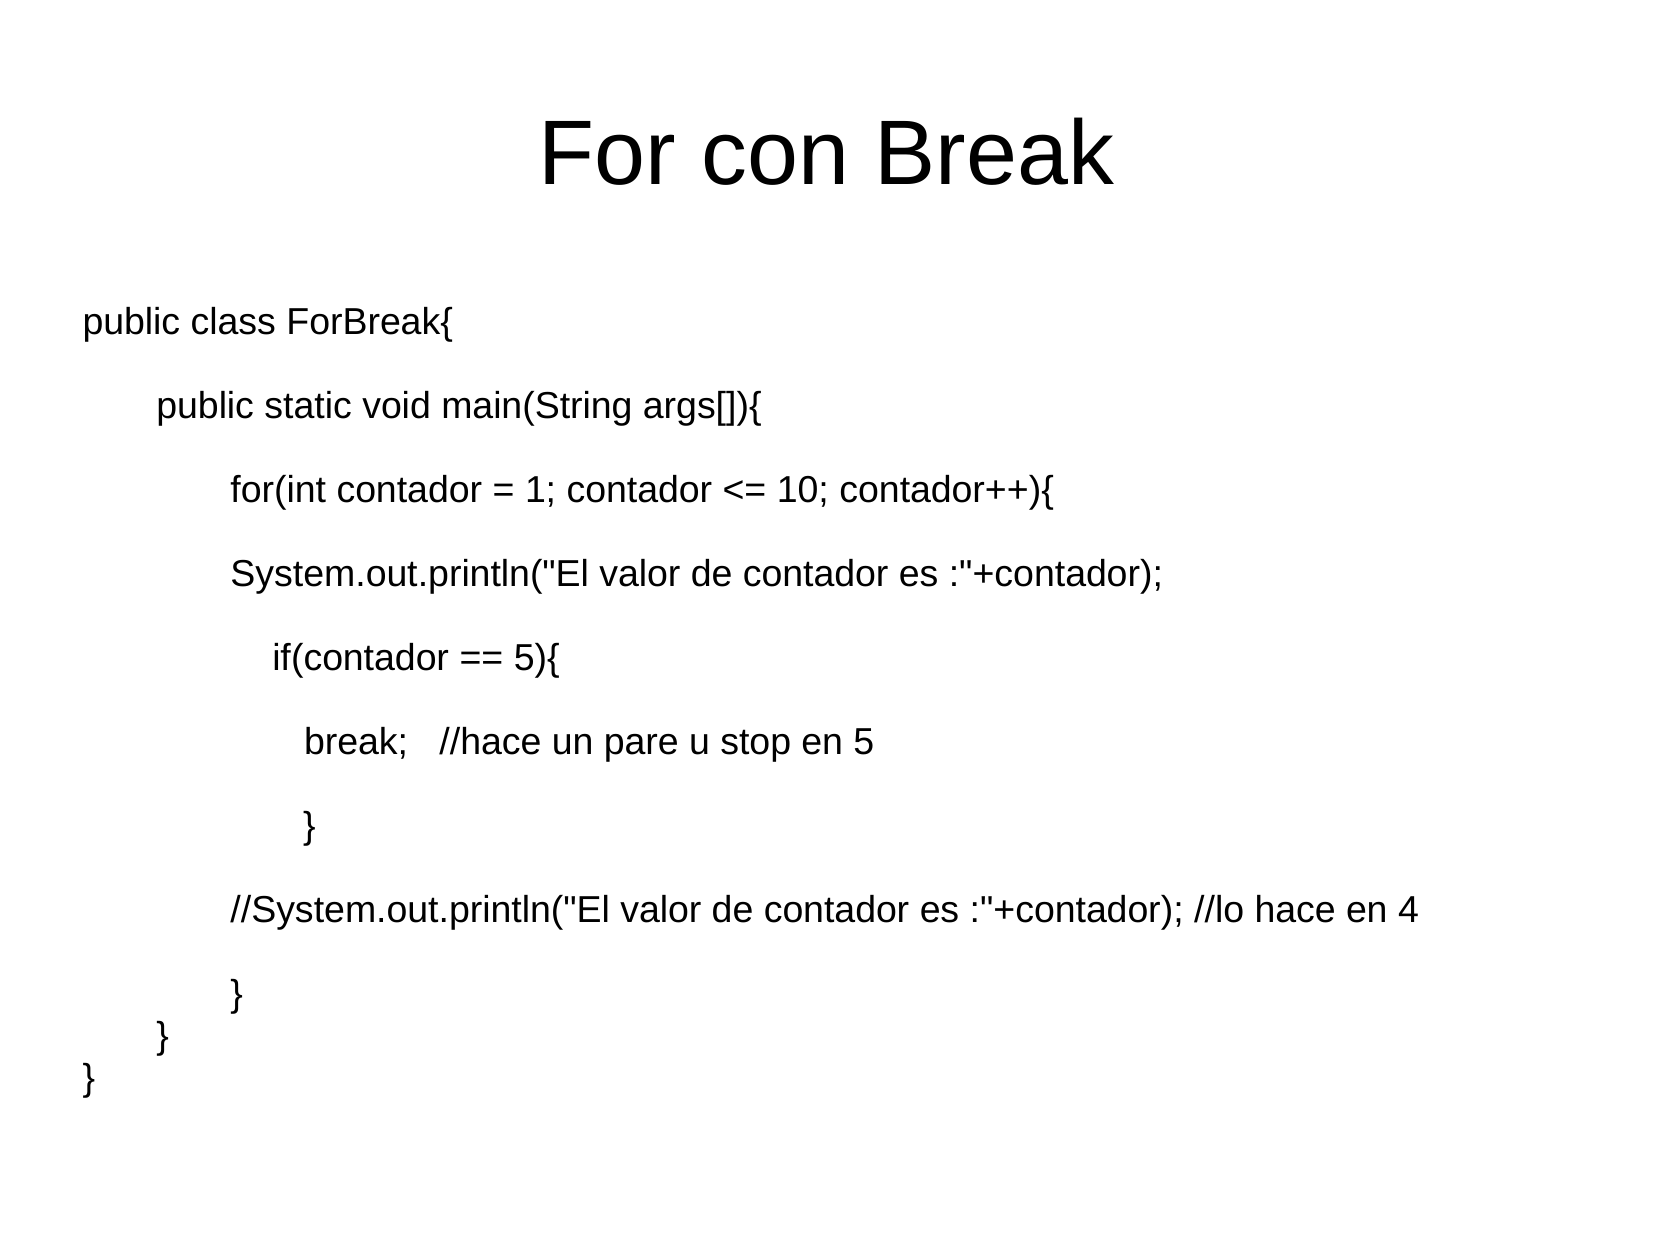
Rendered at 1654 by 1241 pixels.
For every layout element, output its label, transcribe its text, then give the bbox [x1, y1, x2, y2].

subtitle public class ForBreak{ public static void main(String args[]){ for(int contador = 1; contador <= 10; contador++){ System.out.println("El valor de contador es :"+contador); if(contador == 5){ break; //hace un pare u stop en 5 } //System.out.println("El valor de contador es :"+contador); //lo hace en 4 } } } [82, 290, 1571, 1109]
title For con Break [82, 49, 1571, 257]
